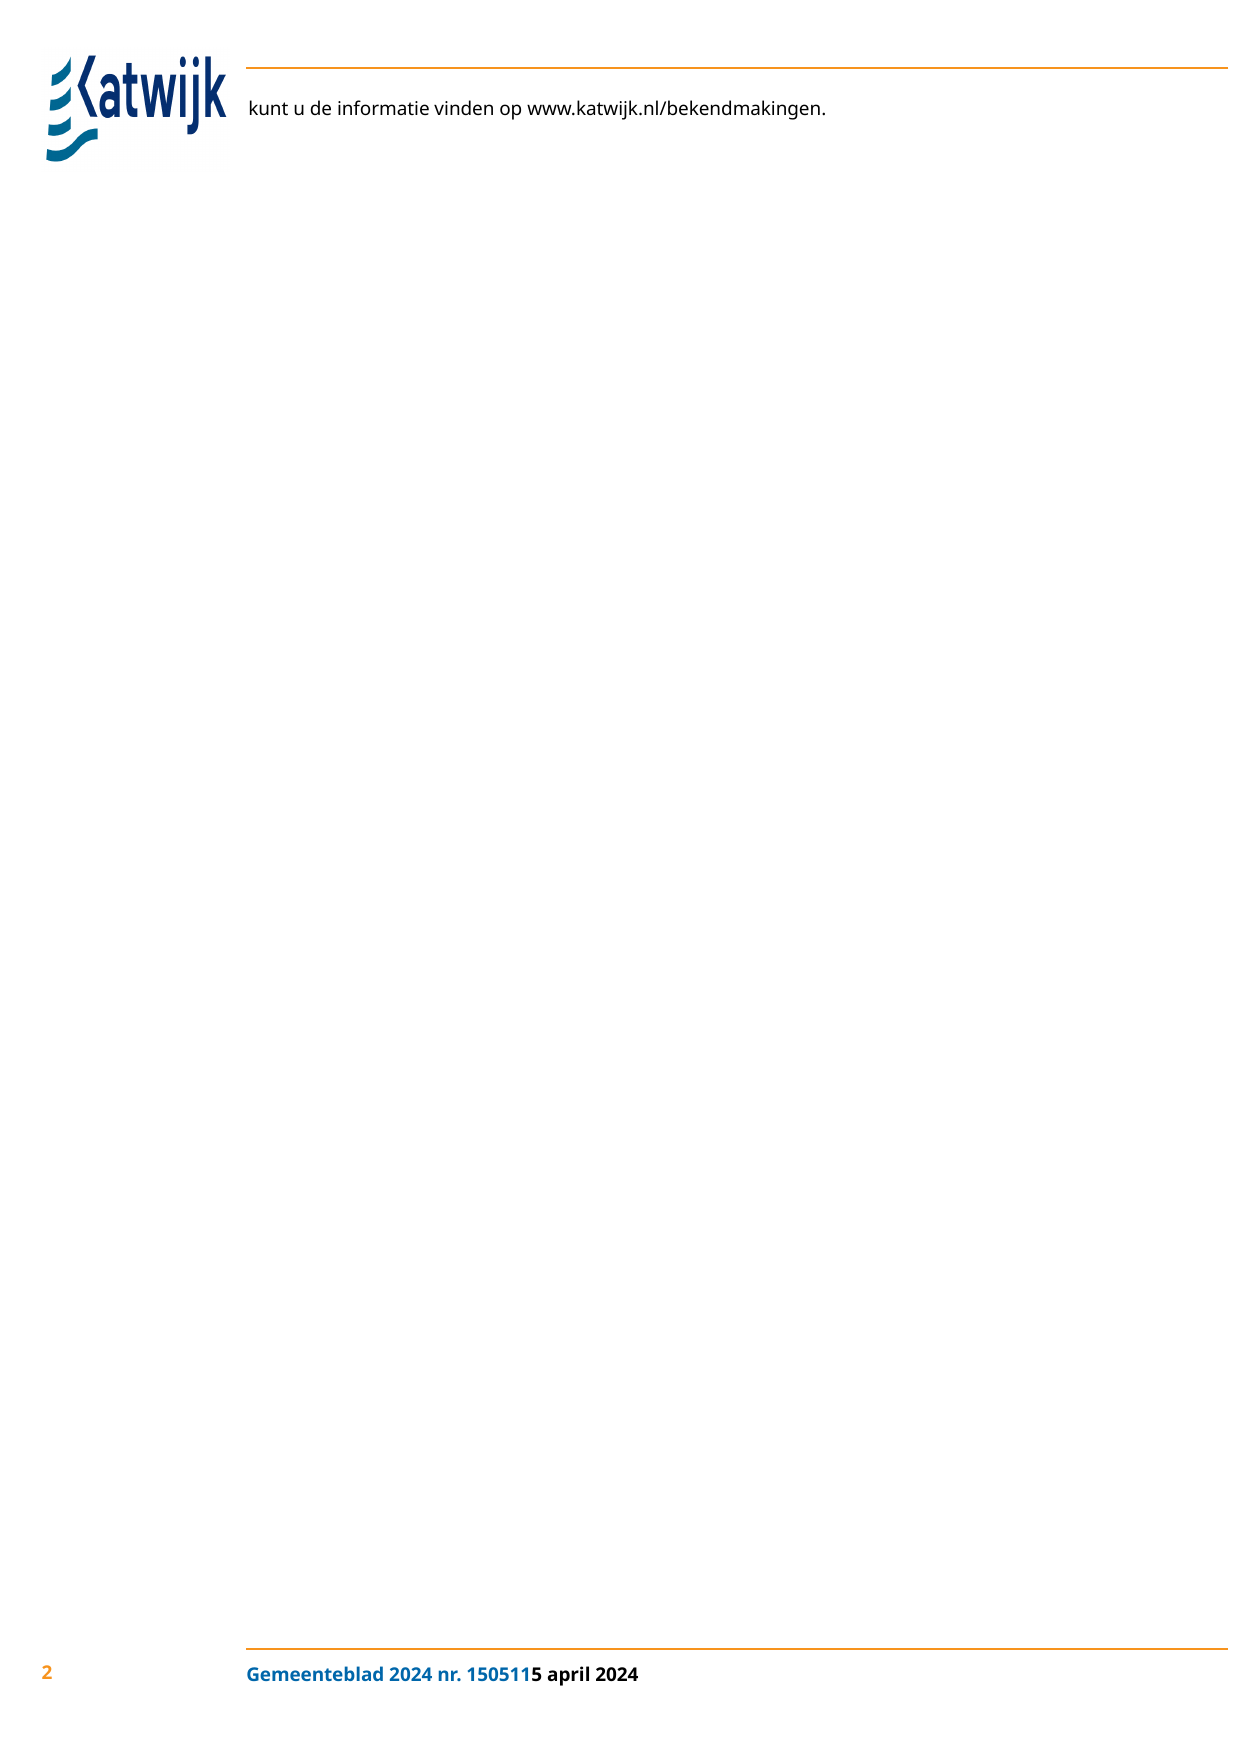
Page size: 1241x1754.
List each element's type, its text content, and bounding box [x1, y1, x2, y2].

picture [41, 47, 231, 172]
text kunt u de informatie vinden op www.katwijk.nl/bekendmakingen. [248, 95, 1152, 121]
